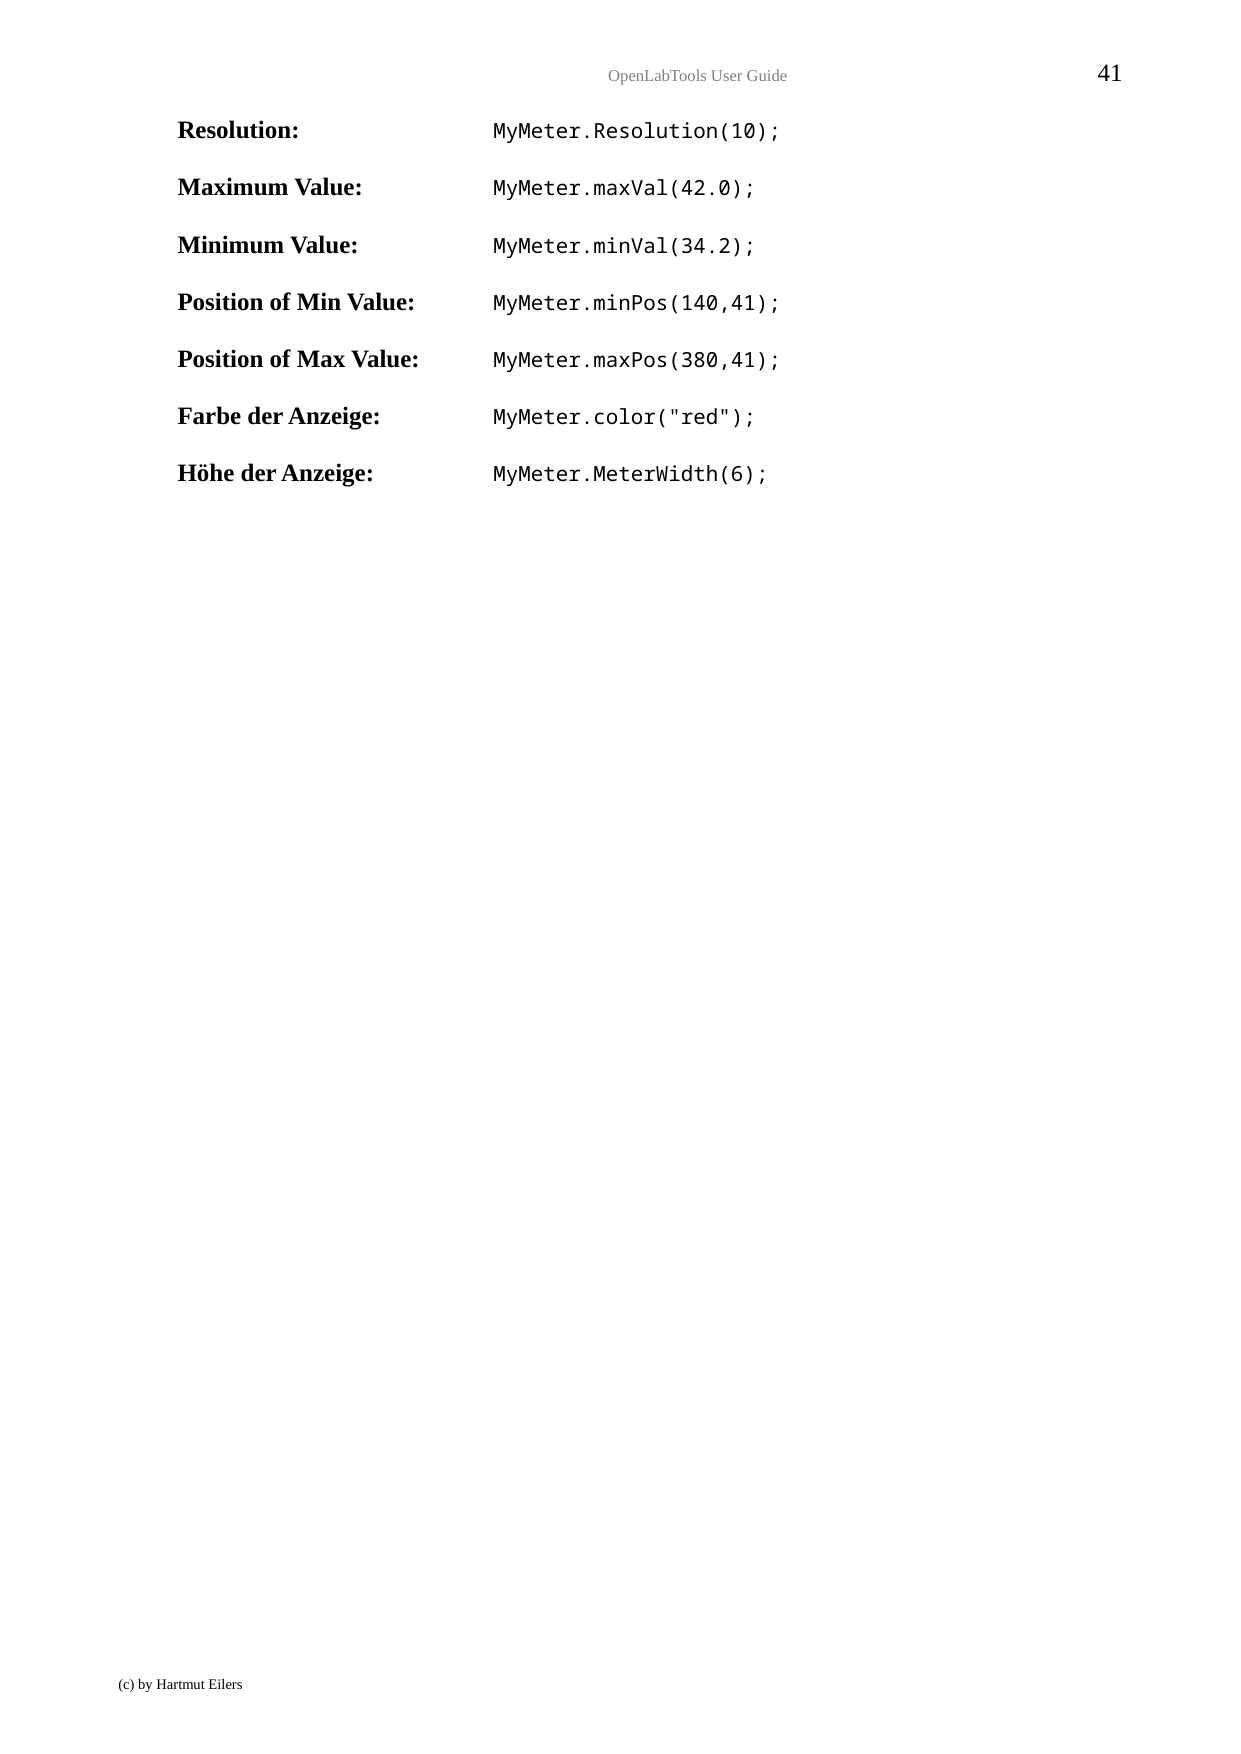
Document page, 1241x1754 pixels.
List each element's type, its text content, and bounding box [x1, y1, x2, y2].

text Resolution: MyMeter.Resolution(10); Maximum Value: MyMeter.maxVal(42.0); Minimum Value: MyMeter.minVal(34.2); Position of Min Value: MyMeter.minPos(140,41); Position of Max Value: MyMeter.maxPos(380,41); Farbe der Anzeige: MyMeter.color("red"); Höhe der Anzeige: MyMeter.MeterWidth(6); [177, 116, 1122, 543]
